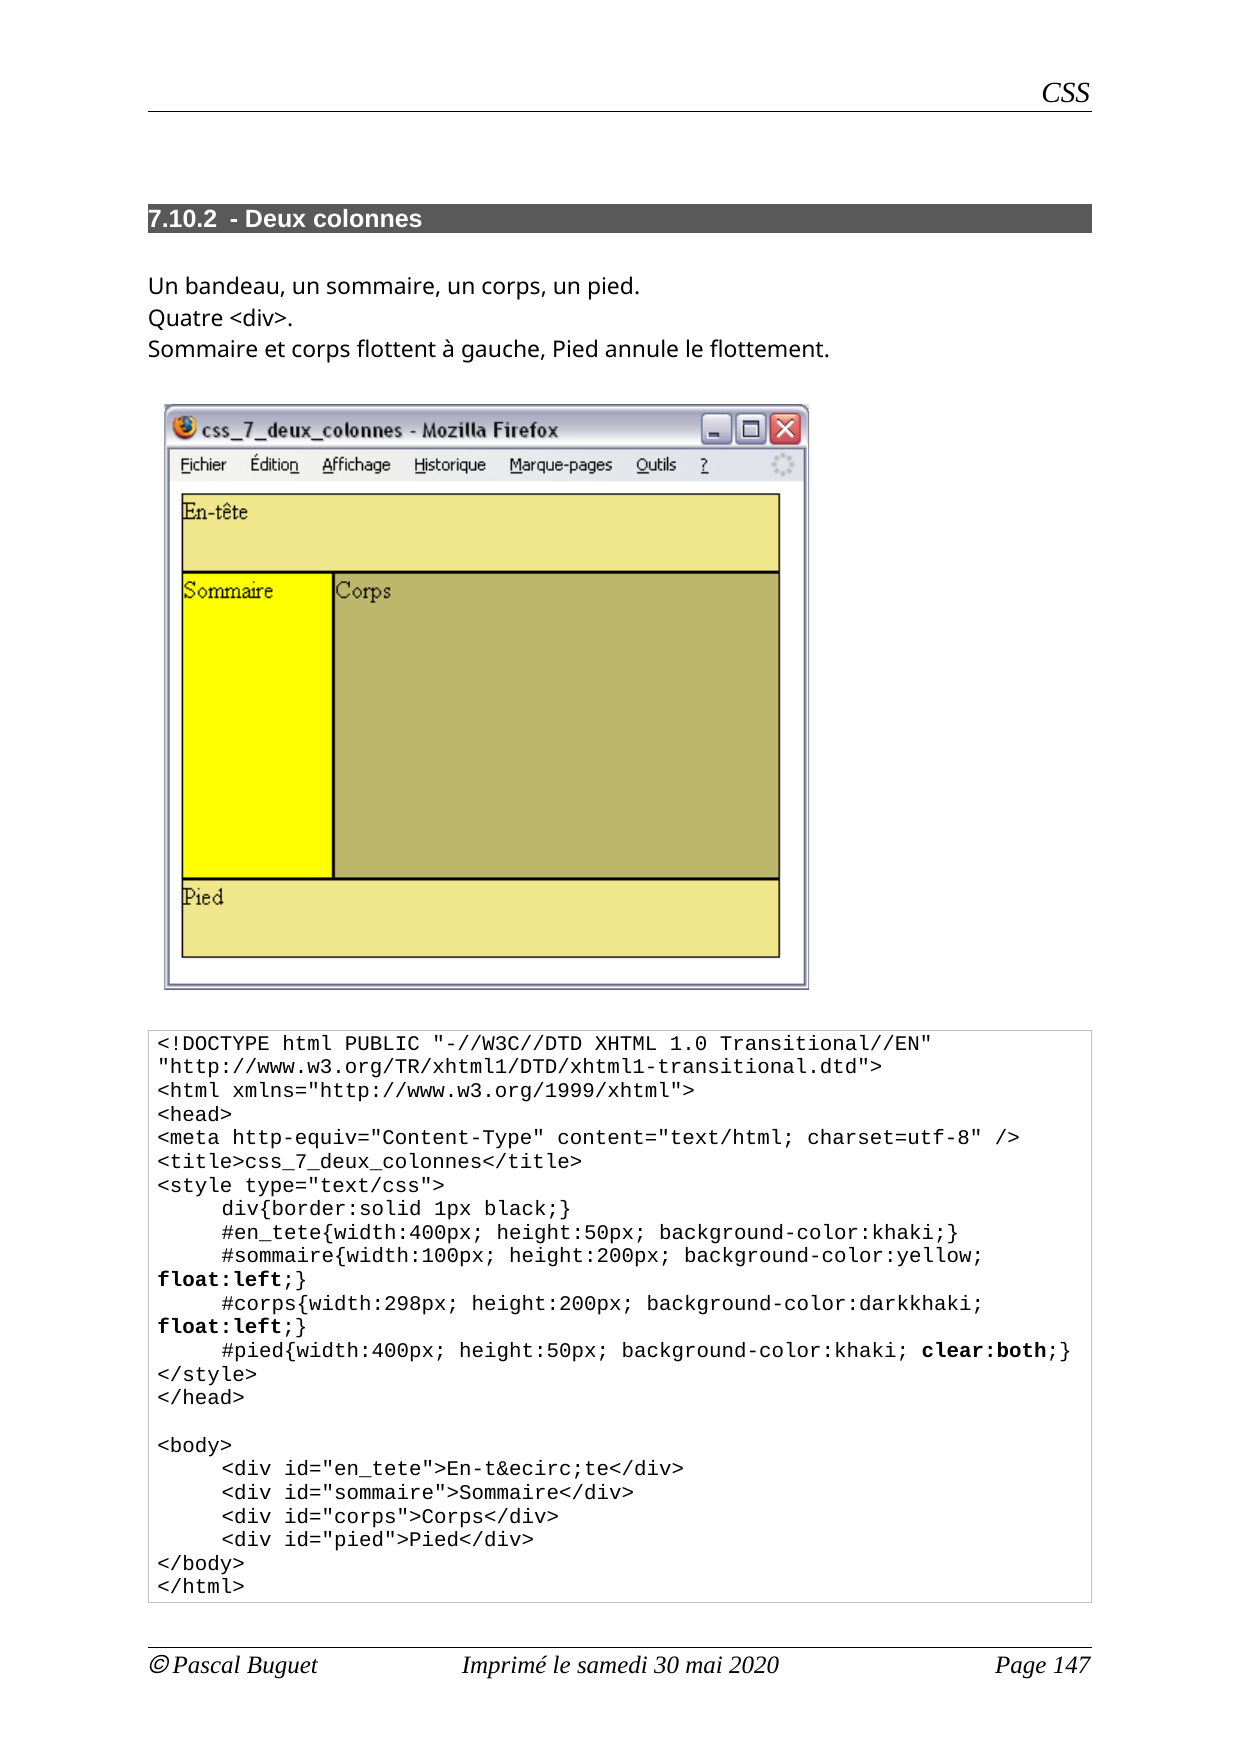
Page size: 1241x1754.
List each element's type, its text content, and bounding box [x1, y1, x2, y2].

text <div id="corps">Corps</div> [149, 1502, 1091, 1526]
text <div id="sommaire">Sommaire</div> [149, 1479, 1091, 1502]
text Un bandeau, un sommaire, un corps, un pied. [148, 270, 1092, 301]
text Sommaire et corps flottent à gauche, Pied annule le flottement. [148, 333, 1092, 364]
text <!DOCTYPE html PUBLIC "-//W3C//DTD XHTML 1.0 Transitional//EN" "http://www.w3.org/TR/xhtml1/DTD/xhtml1-transitional.dtd"> [149, 1031, 1091, 1077]
text <div id="pied">Pied</div> [149, 1526, 1091, 1550]
text </head> [149, 1384, 1091, 1408]
text <style type="text/css"> [149, 1171, 1091, 1195]
text #sommaire{width:100px; height:200px; background-color:yellow; float:left;} [149, 1242, 1091, 1290]
text #corps{width:298px; height:200px; background-color:darkkhaki; float:left;} [149, 1290, 1091, 1337]
text Quatre <div>. [148, 301, 1092, 333]
text </html> [149, 1573, 1091, 1602]
text <body> [149, 1432, 1091, 1455]
text </style> [149, 1361, 1091, 1384]
text #en_tete{width:400px; height:50px; background-color:khaki;} [149, 1219, 1091, 1242]
text <title>css_7_deux_colonnes</title> [149, 1148, 1091, 1171]
subtitle - Deux colonnes [148, 204, 1092, 233]
text <div id="en_tete">En-t&ecirc;te</div> [149, 1455, 1091, 1479]
text #pied{width:400px; height:50px; background-color:khaki; clear:both;} [149, 1337, 1091, 1361]
text <html xmlns="http://www.w3.org/1999/xhtml"> [149, 1077, 1091, 1101]
picture [164, 404, 810, 990]
text <head> [149, 1101, 1091, 1124]
text div{border:solid 1px black;} [149, 1195, 1091, 1219]
text </body> [149, 1550, 1091, 1573]
text <meta http-equiv="Content-Type" content="text/html; charset=utf-8" /> [149, 1124, 1091, 1148]
